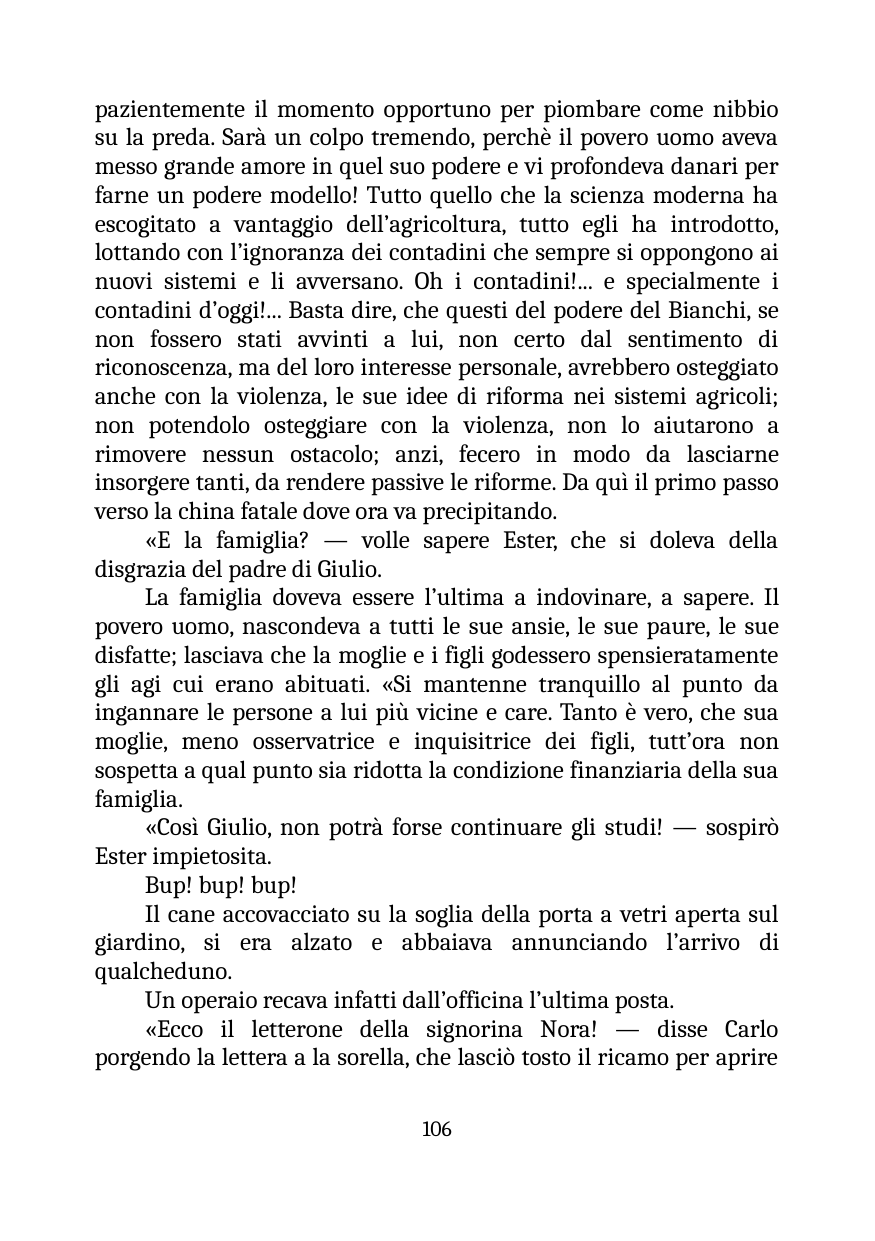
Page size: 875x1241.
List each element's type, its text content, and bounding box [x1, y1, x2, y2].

text Il cane accovacciato su la soglia della porta a vetri aperta sul giardino, si era alzato e abbaiava annunciando l’arrivo di qualcheduno. [94, 899, 779, 986]
text «Così Giulio, non potrà forse continuare gli studi! — sospirò Ester impietosita. [94, 813, 779, 871]
text pazientemente il momento opportuno per piombare come nibbio su la preda. Sarà un colpo tremendo, perchè il povero uomo aveva messo grande amore in quel suo podere e vi profondeva danari per farne un podere modello! Tutto quello che la scienza moderna ha escogitato a vantaggio dell’agricoltura, tutto egli ha introdotto, lottando con l’ignoranza dei contadini che sempre si oppongono ai nuovi sistemi e li avversano. Oh i contadini!... e specialmente i contadini d’oggi!... Basta dire, che questi del podere del Bianchi, se non fossero stati avvinti a lui, non certo dal sentimento di riconoscenza, ma del loro interesse personale, avrebbero osteggiato anche con la violenza, le sue idee di riforma nei sistemi agricoli; non potendolo osteggiare con la violenza, non lo aiutarono a rimovere nessun ostacolo; anzi, fecero in modo da lasciarne insorgere tanti, da rendere passive le riforme. Da quì il primo passo verso la china fatale dove ora va precipitando. [94, 94, 779, 526]
text «E la famiglia? — volle sapere Ester, che si doleva della disgrazia del padre di Giulio. [94, 526, 779, 583]
text Bup! bup! bup! [94, 871, 779, 899]
text La famiglia doveva essere l’ultima a indovinare, a sapere. Il povero uomo, nascondeva a tutti le sue ansie, le sue paure, le sue disfatte; lasciava che la moglie e i figli godessero spensieratamente gli agi cui erano abituati. «Si mantenne tranquillo al punto da ingannare le persone a lui più vicine e care. Tanto è vero, che sua moglie, meno osservatrice e inquisitrice dei figli, tutt’ora non sospetta a qual punto sia ridotta la condizione finanziaria della sua famiglia. [94, 583, 779, 813]
text «Ecco il letterone della signorina Nora! — disse Carlo porgendo la lettera a la sorella, che lasciò tosto il ricamo per aprire [94, 1014, 779, 1072]
text Un operaio recava infatti dall’officina l’ultima posta. [94, 986, 779, 1014]
